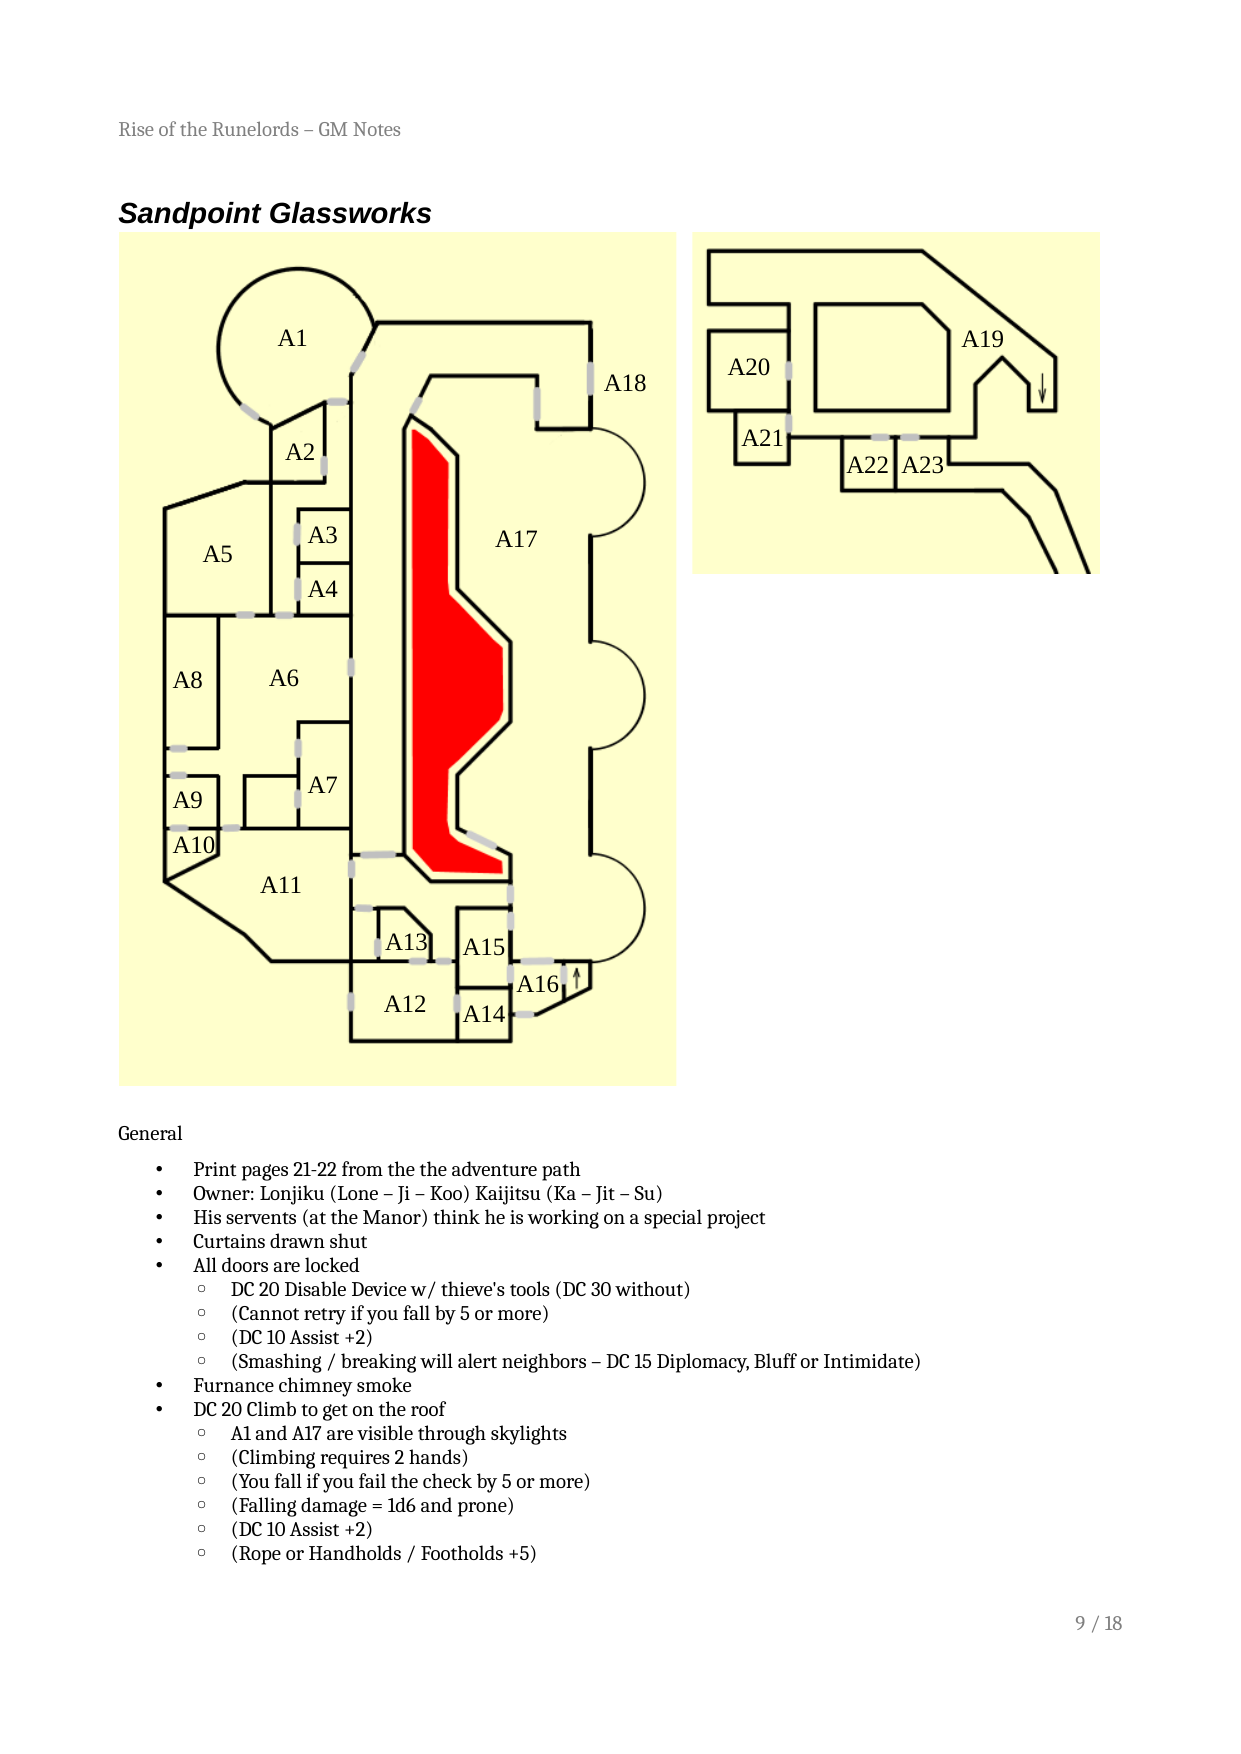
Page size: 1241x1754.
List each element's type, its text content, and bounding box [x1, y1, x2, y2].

list (Smashing / breaking will alert neighbors – DC 15 Diplomacy, Bluff or Intimidate) [193, 1350, 1122, 1374]
text General [118, 1122, 1122, 1146]
list (Climbing requires 2 hands) [193, 1446, 1122, 1469]
list (You fall if you fail the check by 5 or more) [193, 1469, 1122, 1493]
list DC 20 Disable Device w/ thieve's tools (DC 30 without) [193, 1278, 1122, 1302]
list All doors are locked [156, 1254, 1122, 1278]
list (Cannot retry if you fall by 5 or more) [193, 1302, 1122, 1326]
list Owner: Lonjiku (Lone – Ji – Koo) Kaijitsu (Ka – Jit – Su) [156, 1182, 1122, 1206]
list Curtains drawn shut [156, 1230, 1122, 1254]
list (Falling damage = 1d6 and prone) [193, 1493, 1122, 1517]
subtitle Sandpoint Glassworks [118, 197, 1122, 230]
list His servents (at the Manor) think he is working on a special project [156, 1206, 1122, 1230]
list (Rope or Handholds / Footholds +5) [193, 1541, 1122, 1565]
list A1 and A17 are visible through skylights [193, 1422, 1122, 1446]
list Furnance chimney smoke [156, 1374, 1122, 1398]
list Print pages 21-22 from the the adventure path [156, 1158, 1122, 1182]
list (DC 10 Assist +2) [193, 1326, 1122, 1350]
picture [119, 232, 677, 1086]
list DC 20 Climb to get on the roof [156, 1398, 1122, 1422]
picture [692, 232, 1100, 574]
list (DC 10 Assist +2) [193, 1517, 1122, 1541]
